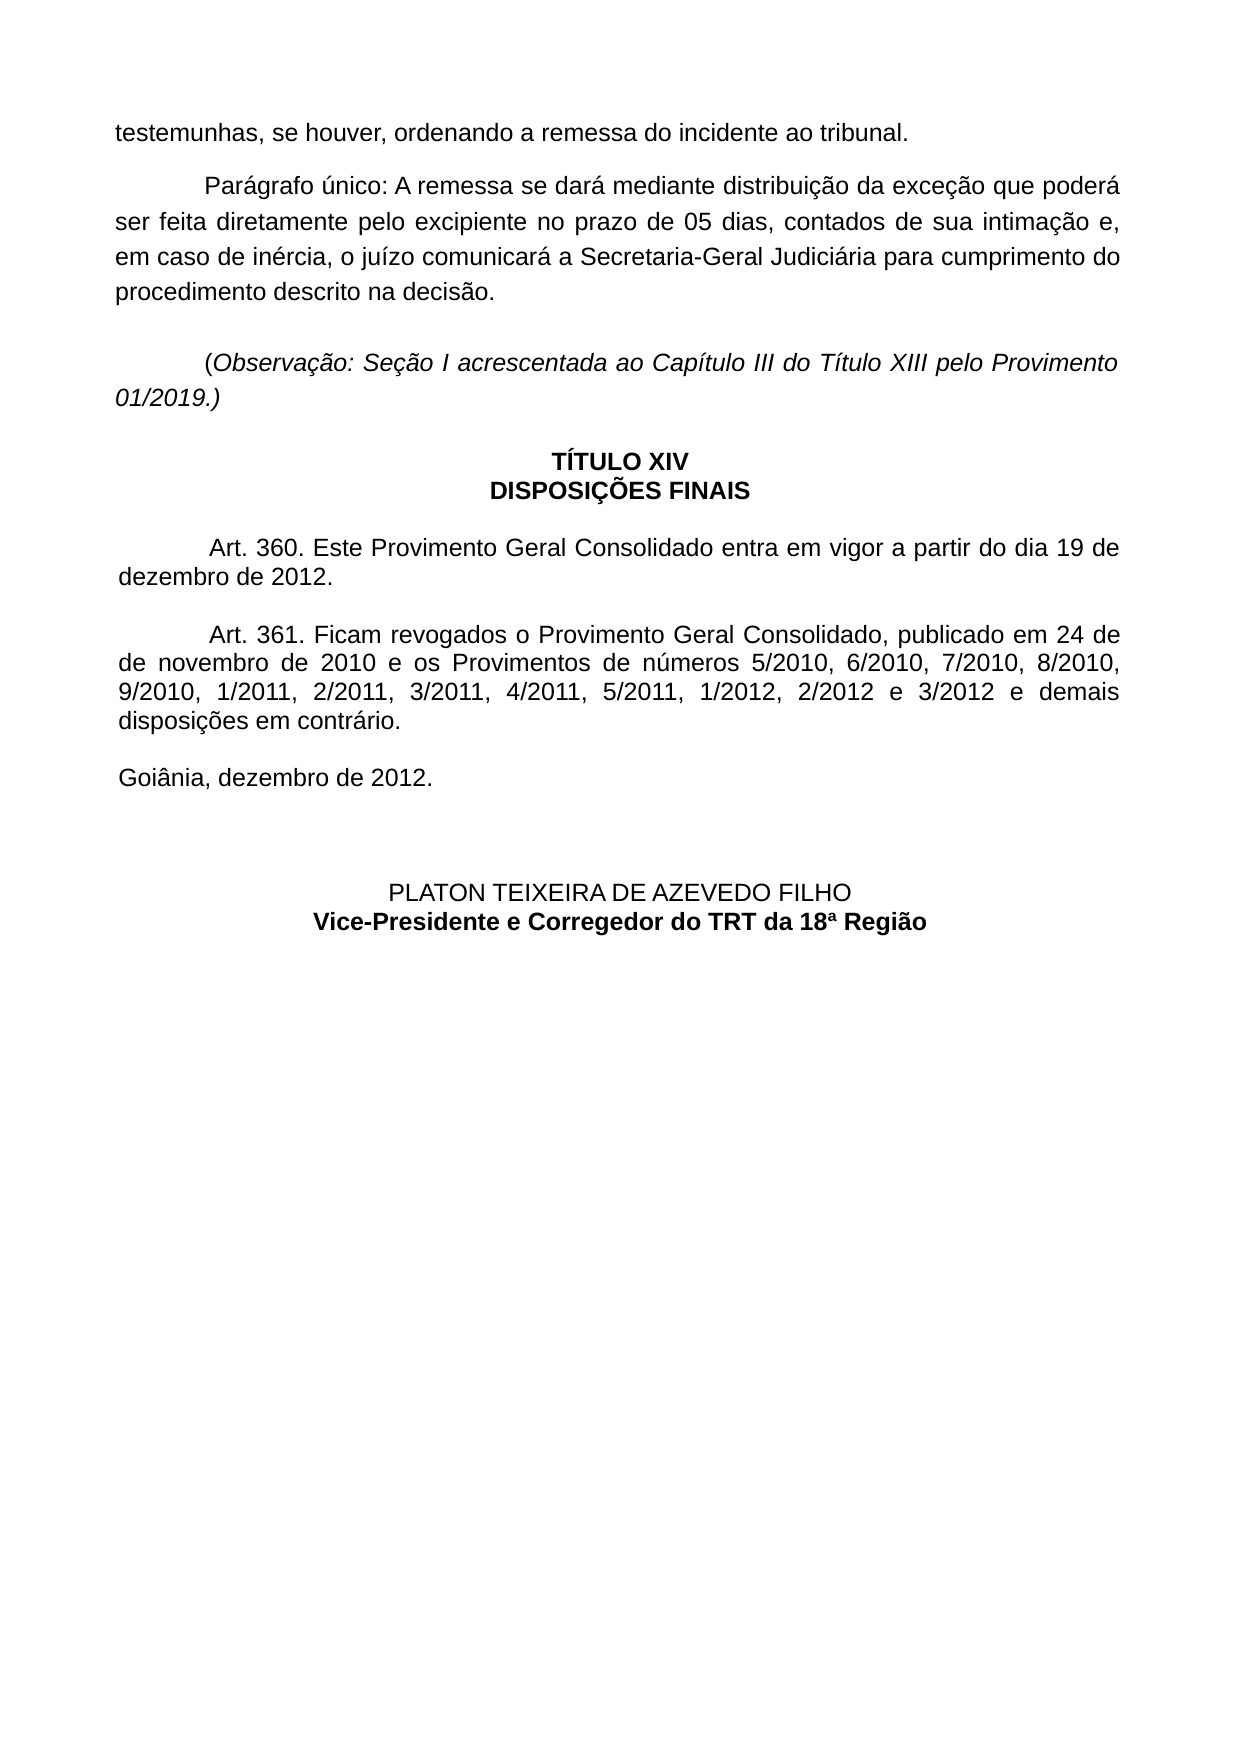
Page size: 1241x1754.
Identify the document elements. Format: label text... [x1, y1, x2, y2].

text Art. 361. Ficam revogados o Provimento Geral Consolidado, publicado em 24 de de novembro de 2010 e os Provimentos de números 5/2010, 6/2010, 7/2010, 8/2010, 9/2010, 1/2011, 2/2011, 3/2011, 4/2011, 5/2011, 1/2012, 2/2012 e 3/2012 e demais disposições em contrário. [118, 619, 1122, 734]
text DISPOSIÇÕES FINAIS [118, 476, 1122, 504]
text Parágrafo único: A remessa se dará mediante distribuição da exceção que poderá ser feita diretamente pelo excipiente no prazo de 05 dias, contados de sua intimação e, em caso de inércia, o juízo comunicará a Secretaria-Geral Judiciária para cumprimento do procedimento descrito na decisão. [115, 171, 1122, 306]
text PLATON TEIXEIRA DE AZEVEDO FILHO [118, 878, 1122, 907]
text testemunhas, se houver, ordenando a remessa do incidente ao tribunal. [115, 118, 1122, 147]
text Goiânia, dezembro de 2012. [118, 763, 1122, 792]
text TÍTULO XIV [118, 447, 1122, 476]
text Art. 360. Este Provimento Geral Consolidado entra em vigor a partir do dia 19 de dezembro de 2012. [118, 533, 1122, 591]
text (Observação: Seção I acrescentada ao Capítulo III do Título XIII pelo Provimento 01/2019.) [115, 348, 1122, 412]
text Vice-Presidente e Corregedor do TRT da 18ª Região [118, 907, 1122, 936]
